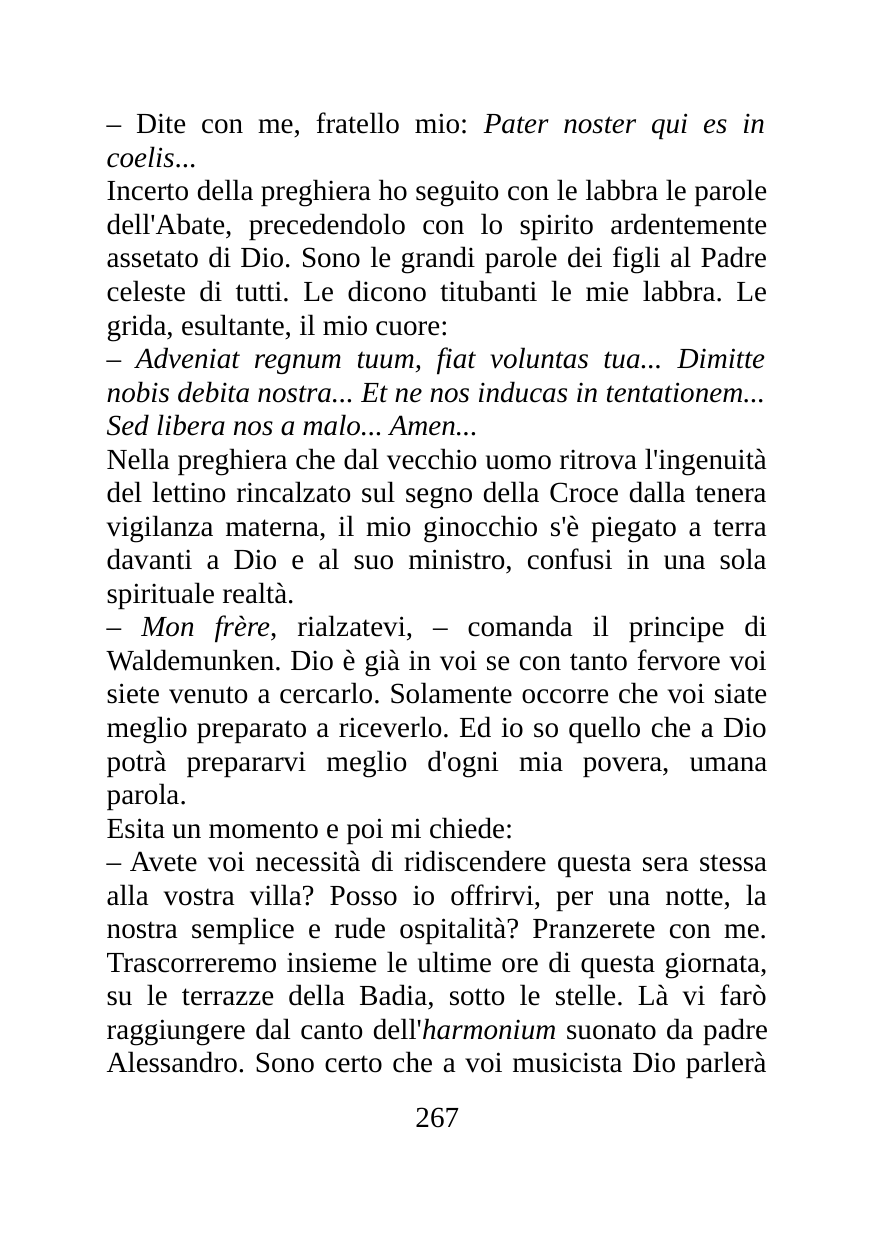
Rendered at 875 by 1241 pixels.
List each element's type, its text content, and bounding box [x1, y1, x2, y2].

text Esita un momento e poi mi chiede: [106, 811, 768, 844]
text Incerto della preghiera ho seguito con le labbra le parole dell'Abate, precedendolo con lo spirito ardentemente assetato di Dio. Sono le grandi parole dei figli al Padre celeste di tutti. Le dicono titubanti le mie labbra. Le grida, esultante, il mio cuore: [106, 173, 768, 341]
text – Adveniat regnum tuum, fiat voluntas tua... Dimitte nobis debita nostra... Et ne nos inducas in tentationem... Sed libera nos a malo... Amen... [106, 341, 768, 442]
text – Avete voi necessità di ridiscendere questa sera stessa alla vostra villa? Posso io offrirvi, per una notte, la nostra semplice e rude ospitalità? Pranzerete con me. Trascorreremo insieme le ultime ore di questa giornata, su le terrazze della Badia, sotto le stelle. Là vi farò raggiungere dal canto dell'harmonium suonato da padre Alessandro. Sono certo che a voi musicista Dio parlerà [106, 844, 768, 1079]
text – Dite con me, fratello mio: Pater noster qui es in coelis... [106, 106, 768, 173]
text – Mon frère, rialzatevi, – comanda il principe di Waldemunken. Dio è già in voi se con tanto fervore voi siete venuto a cercarlo. Solamente occorre che voi siate meglio preparato a riceverlo. Ed io so quello che a Dio potrà prepararvi meglio d'ogni mia povera, umana parola. [106, 609, 768, 811]
text Nella preghiera che dal vecchio uomo ritrova l'ingenuità del lettino rincalzato sul segno della Croce dalla tenera vigilanza materna, il mio ginocchio s'è piegato a terra davanti a Dio e al suo ministro, confusi in una sola spirituale realtà. [106, 442, 768, 609]
